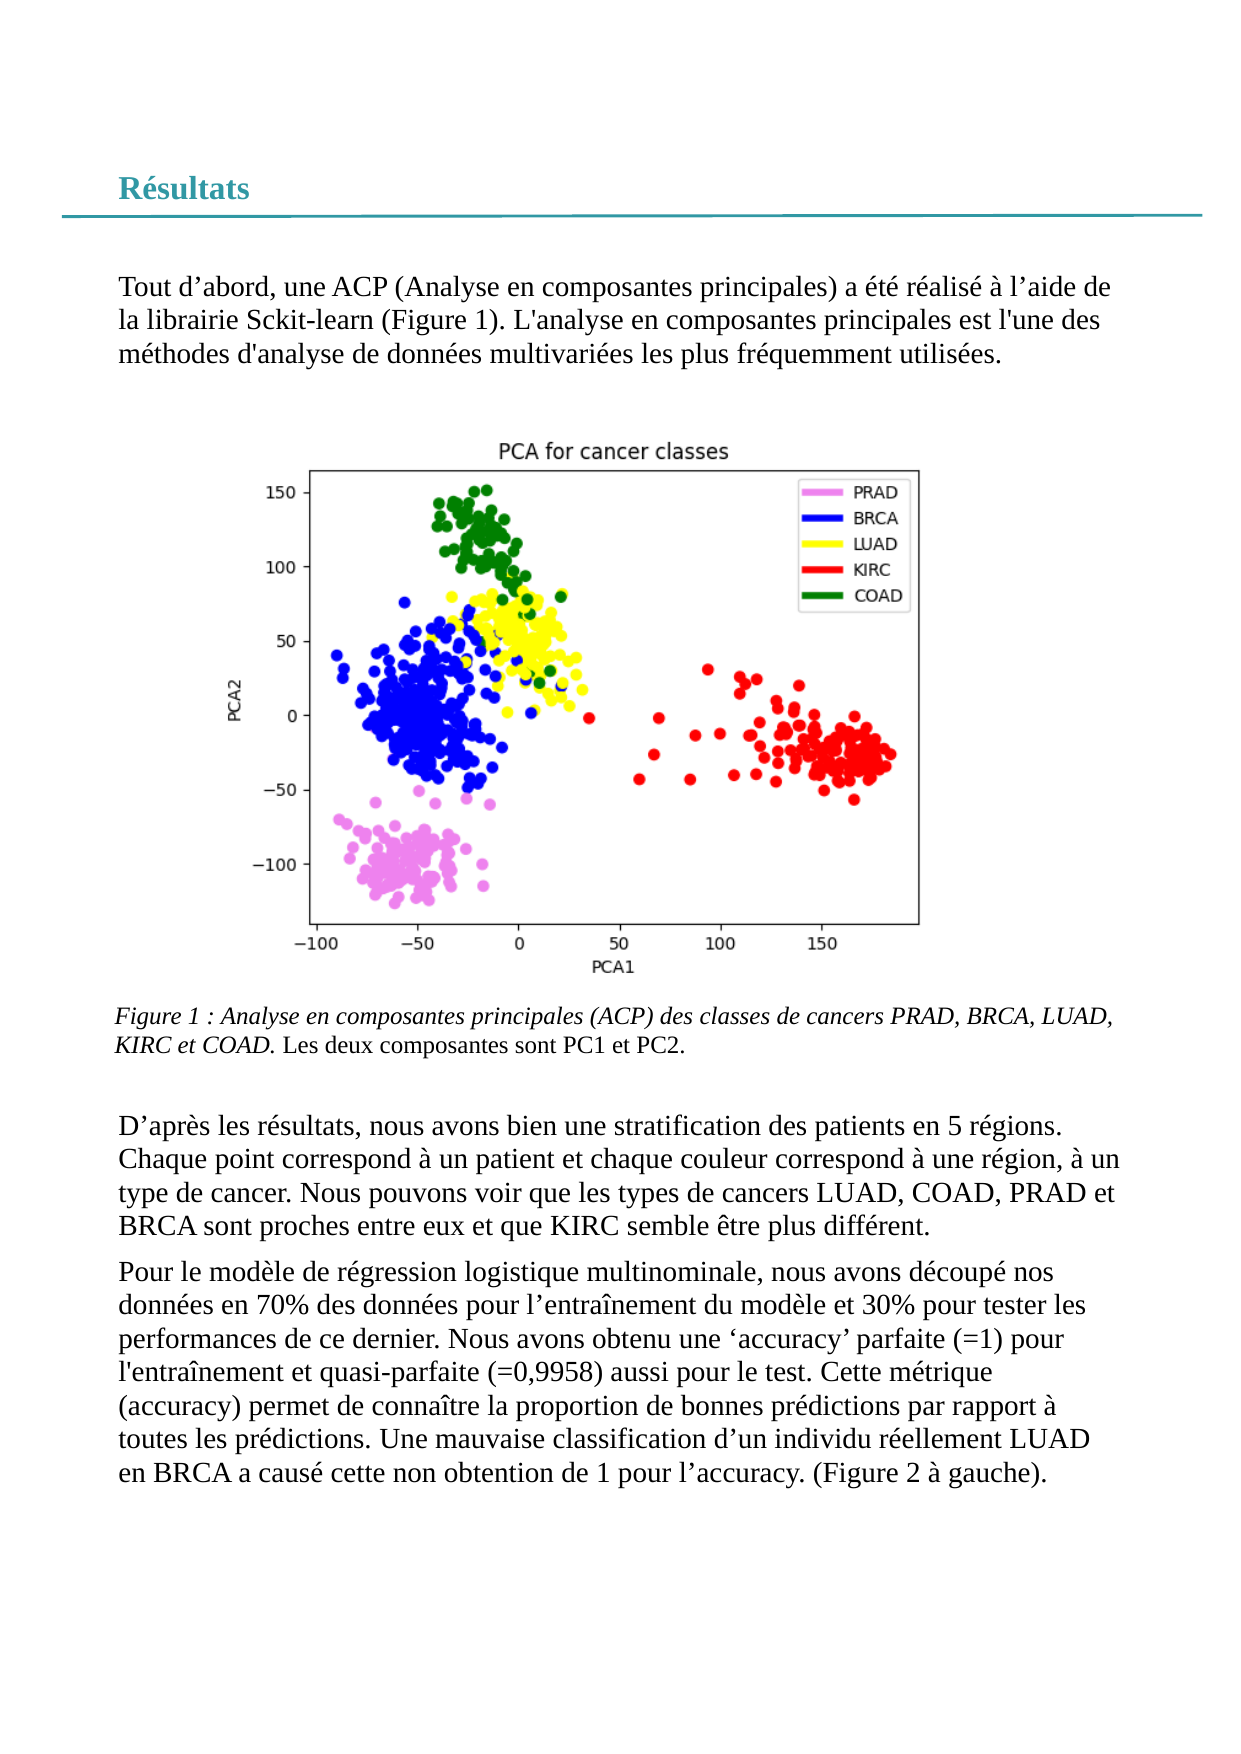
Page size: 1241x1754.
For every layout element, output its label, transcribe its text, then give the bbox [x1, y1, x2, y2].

text Résultats [118, 168, 1122, 207]
text D’après les résultats, nous avons bien une stratification des patients en 5 régions. Chaque point correspond à un patient et chaque couleur correspond à une région, à un type de cancer. Nous pouvons voir que les types de cancers LUAD, COAD, PRAD et BRCA sont proches entre eux et que KIRC semble être plus différent. [118, 1108, 1122, 1242]
text Pour le modèle de régression logistique multinominale, nous avons découpé nos données en 70% des données pour l’entraînement du modèle et 30% pour tester les performances de ce dernier. Nous avons obtenu une ‘accuracy’ parfaite (=1) pour l'entraînement et quasi-parfaite (=0,9958) aussi pour le test. Cette métrique (accuracy) permet de connaître la proportion de bonnes prédictions par rapport à toutes les prédictions. Une mauvaise classification d’un individu réellement LUAD en BRCA a causé cette non obtention de 1 pour l’accuracy. (Figure 2 à gauche). [118, 1254, 1122, 1489]
text Tout d’abord, une ACP (Analyse en composantes principales) a été réalisé à l’aide de la librairie Sckit-learn (Figure 1). L'analyse en composantes principales est l'une des méthodes d'analyse de données multivariées les plus fréquemment utilisées. [118, 269, 1122, 369]
picture [211, 399, 997, 989]
